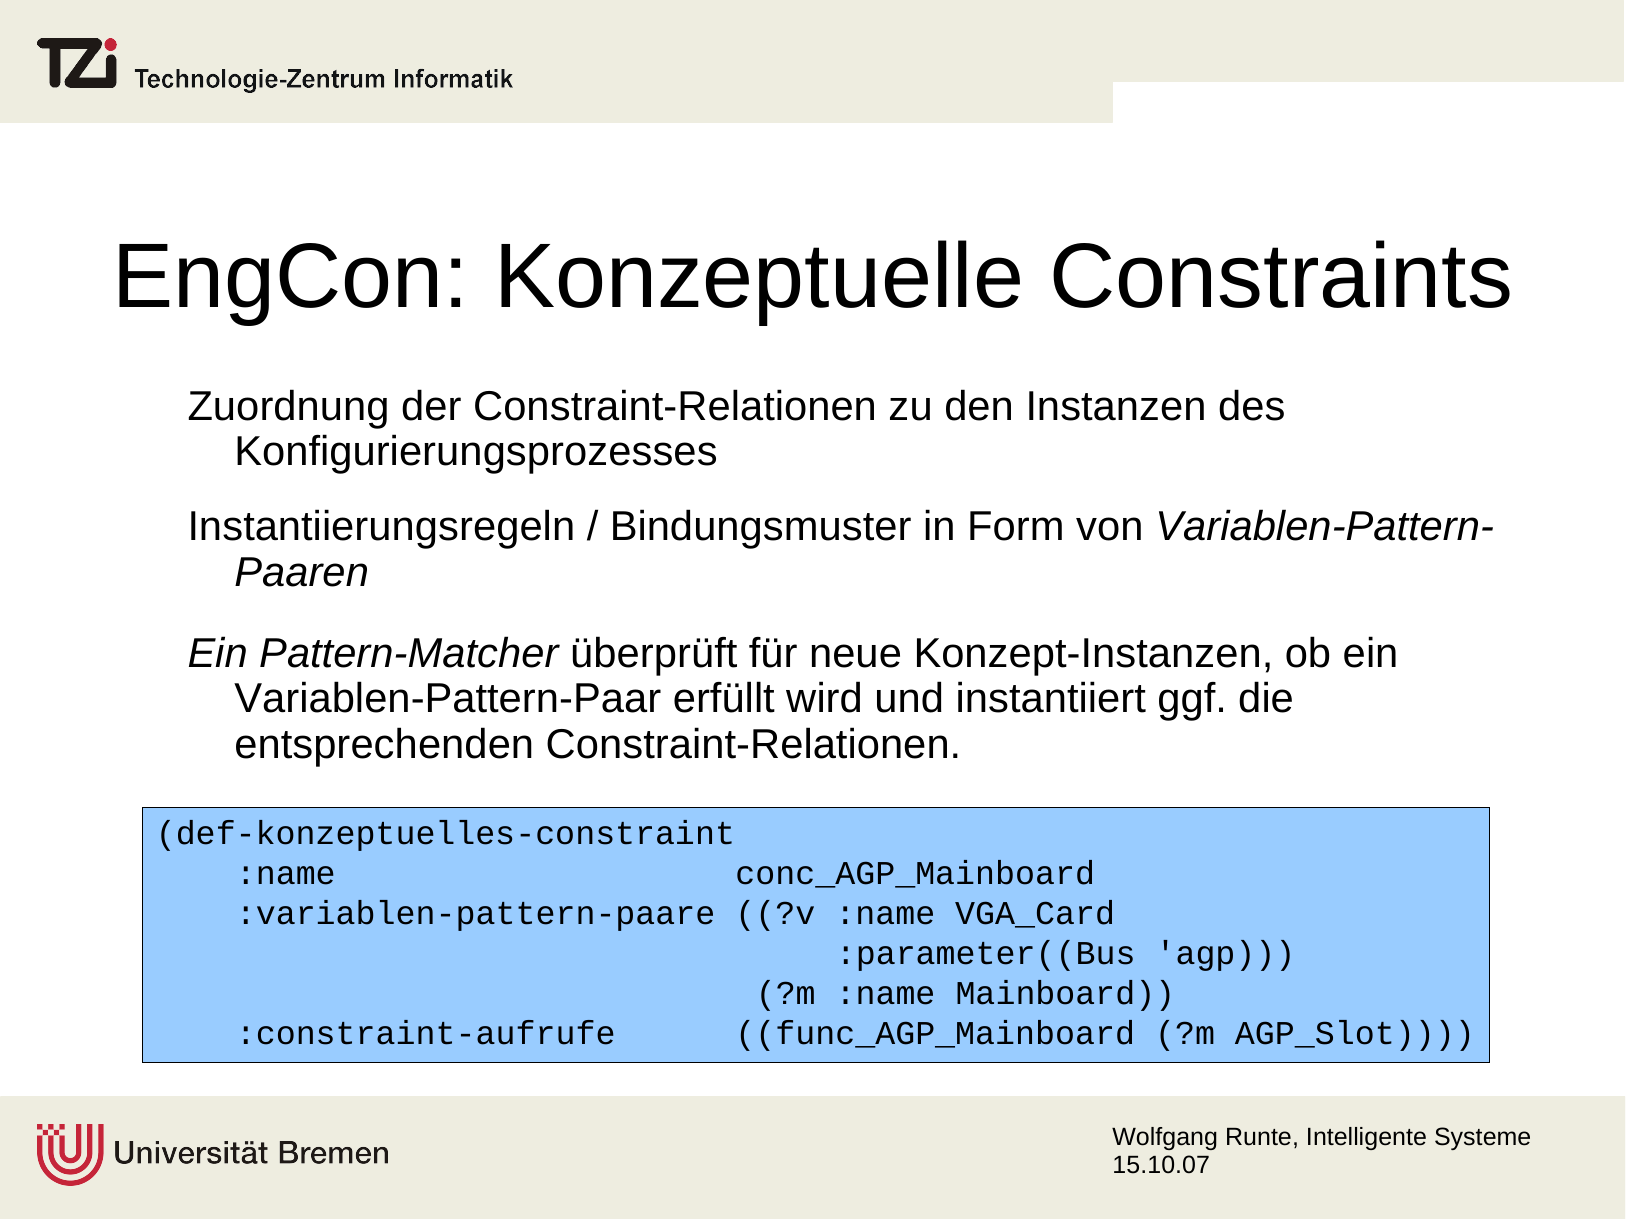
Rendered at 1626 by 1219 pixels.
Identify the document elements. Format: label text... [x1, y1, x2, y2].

picture [37, 1124, 388, 1186]
text_box (def-konzeptuelles-constraint :name conc_AGP_Mainboard :variablen-pattern-paare ((?v :name VGA_Card :parameter((Bus 'agp))) (?m :name Mainboard)) :constraint-aufrufe ((func_AGP_Mainboard (?m AGP_Slot)))) [142, 807, 1490, 1063]
list Zuordnung der Constraint-Relationen zu den Instanzen des Konfigurierungsprozesses Instantiierungsregeln / Bindungsmuster in Form von Variablen-Pattern-Paaren Ein Pattern-Matcher überprüft für neue Konzept-Instanzen, ob ein Variablen-Pattern-Paar erfüllt wird und instantiiert ggf. die entsprechenden Constraint-Relationen. [112, 393, 1513, 1070]
title EngCon: Konzeptuelle Constraints [100, 162, 1528, 393]
picture [37, 38, 513, 93]
